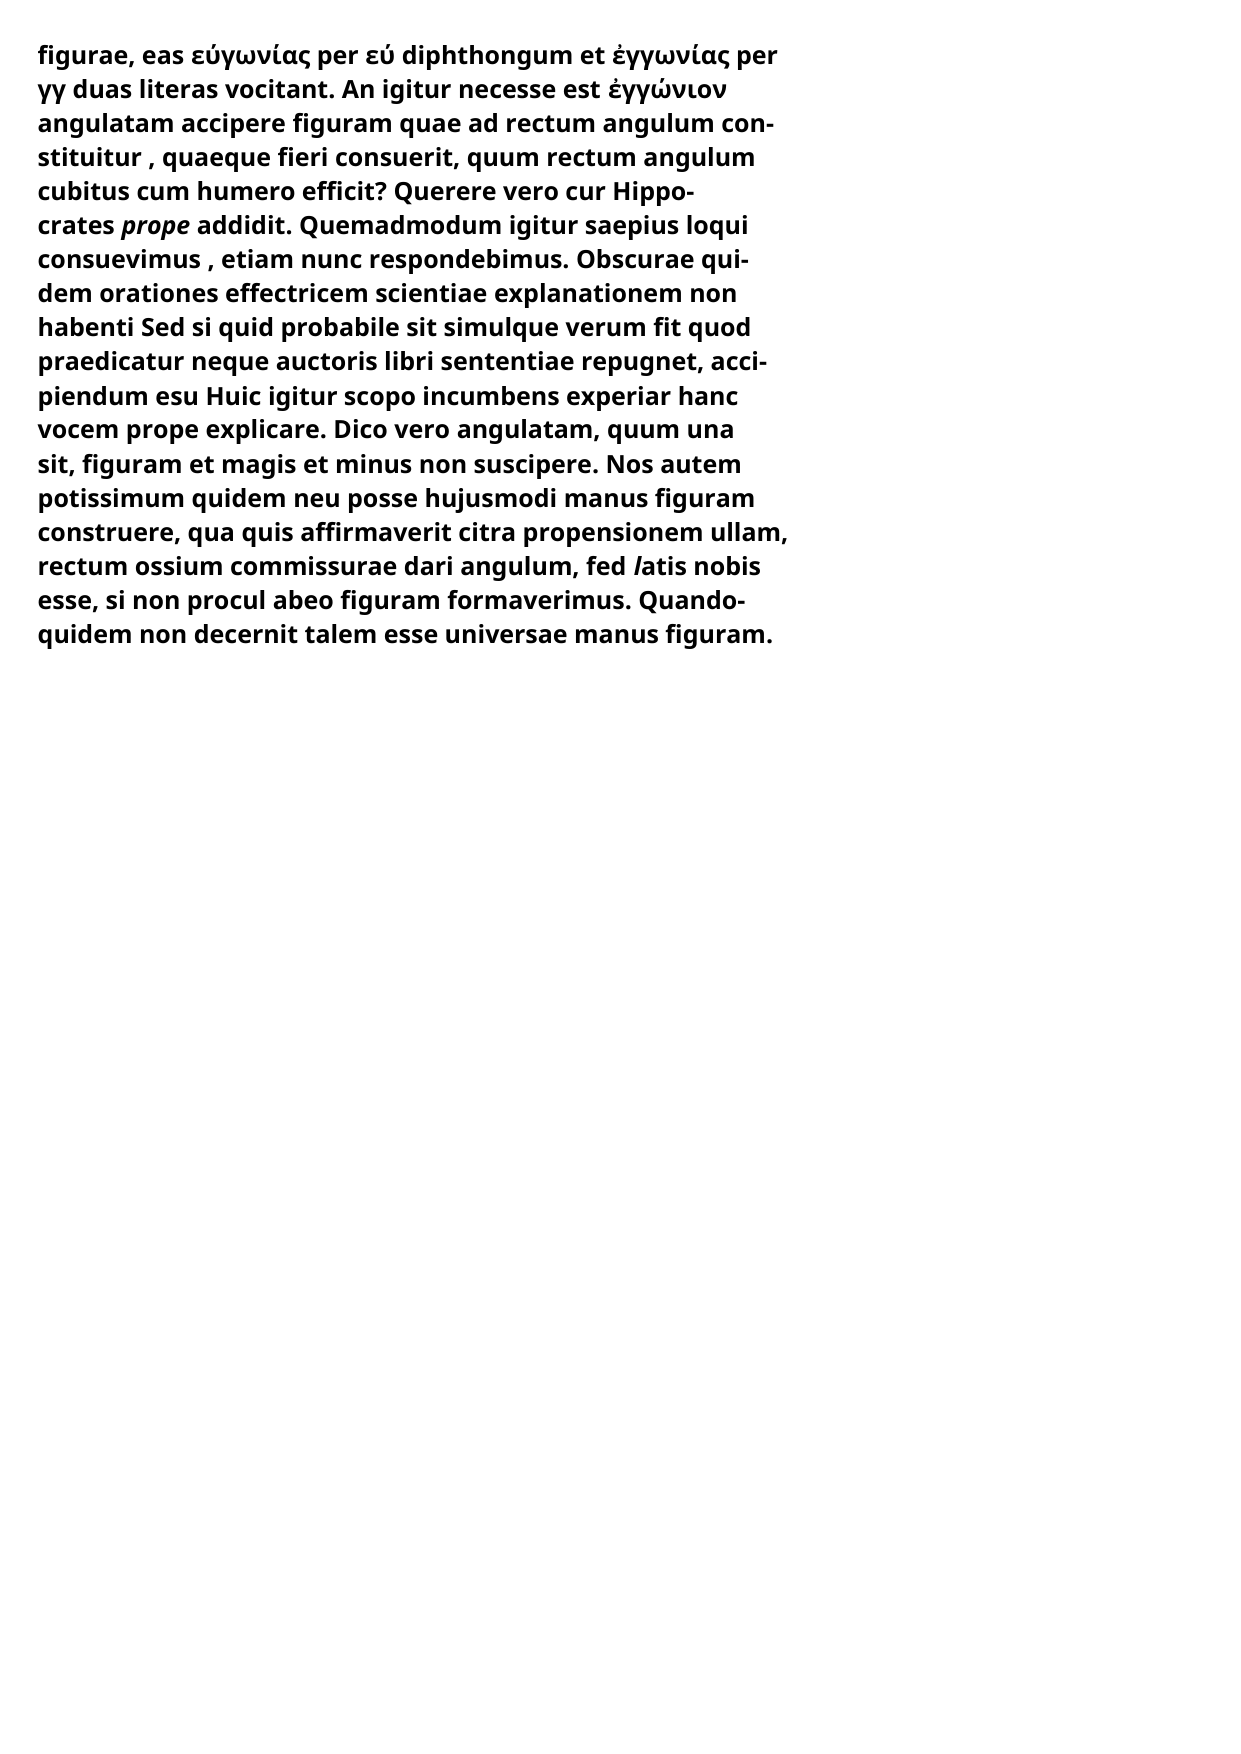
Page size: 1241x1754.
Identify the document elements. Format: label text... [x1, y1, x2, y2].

text figurae, eas εύγωνίας per εύ diphthongum et ἐγγωνίας per γγ duas literas vocitant. An igitur necesse est ἐγγώνιον angulatam accipere figuram quae ad rectum angulum con- stituitur , quaeque fieri consuerit, quum rectum angulum cubitus cum humero efficit? Querere vero cur Hippo- crates prope addidit. Quemadmodum igitur saepius loqui consuevimus , etiam nunc respondebimus. Obscurae qui- dem orationes effectricem scientiae explanationem non habenti Sed si quid probabile sit simulque verum fit quod praedicatur neque auctoris libri sententiae repugnet, acci- piendum esu Huic igitur scopo incumbens experiar hanc vocem prope explicare. Dico vero angulatam, quum una sit, figuram et magis et minus non suscipere. Nos autem potissimum quidem neu posse hujusmodi manus figuram construere, qua quis affirmaverit citra propensionem ullam, rectum ossium commissurae dari angulum, fed latis nobis esse, si non procul abeo figuram formaverimus. Quando- quidem non decernit talem esse universae manus figuram. [37, 37, 1203, 651]
